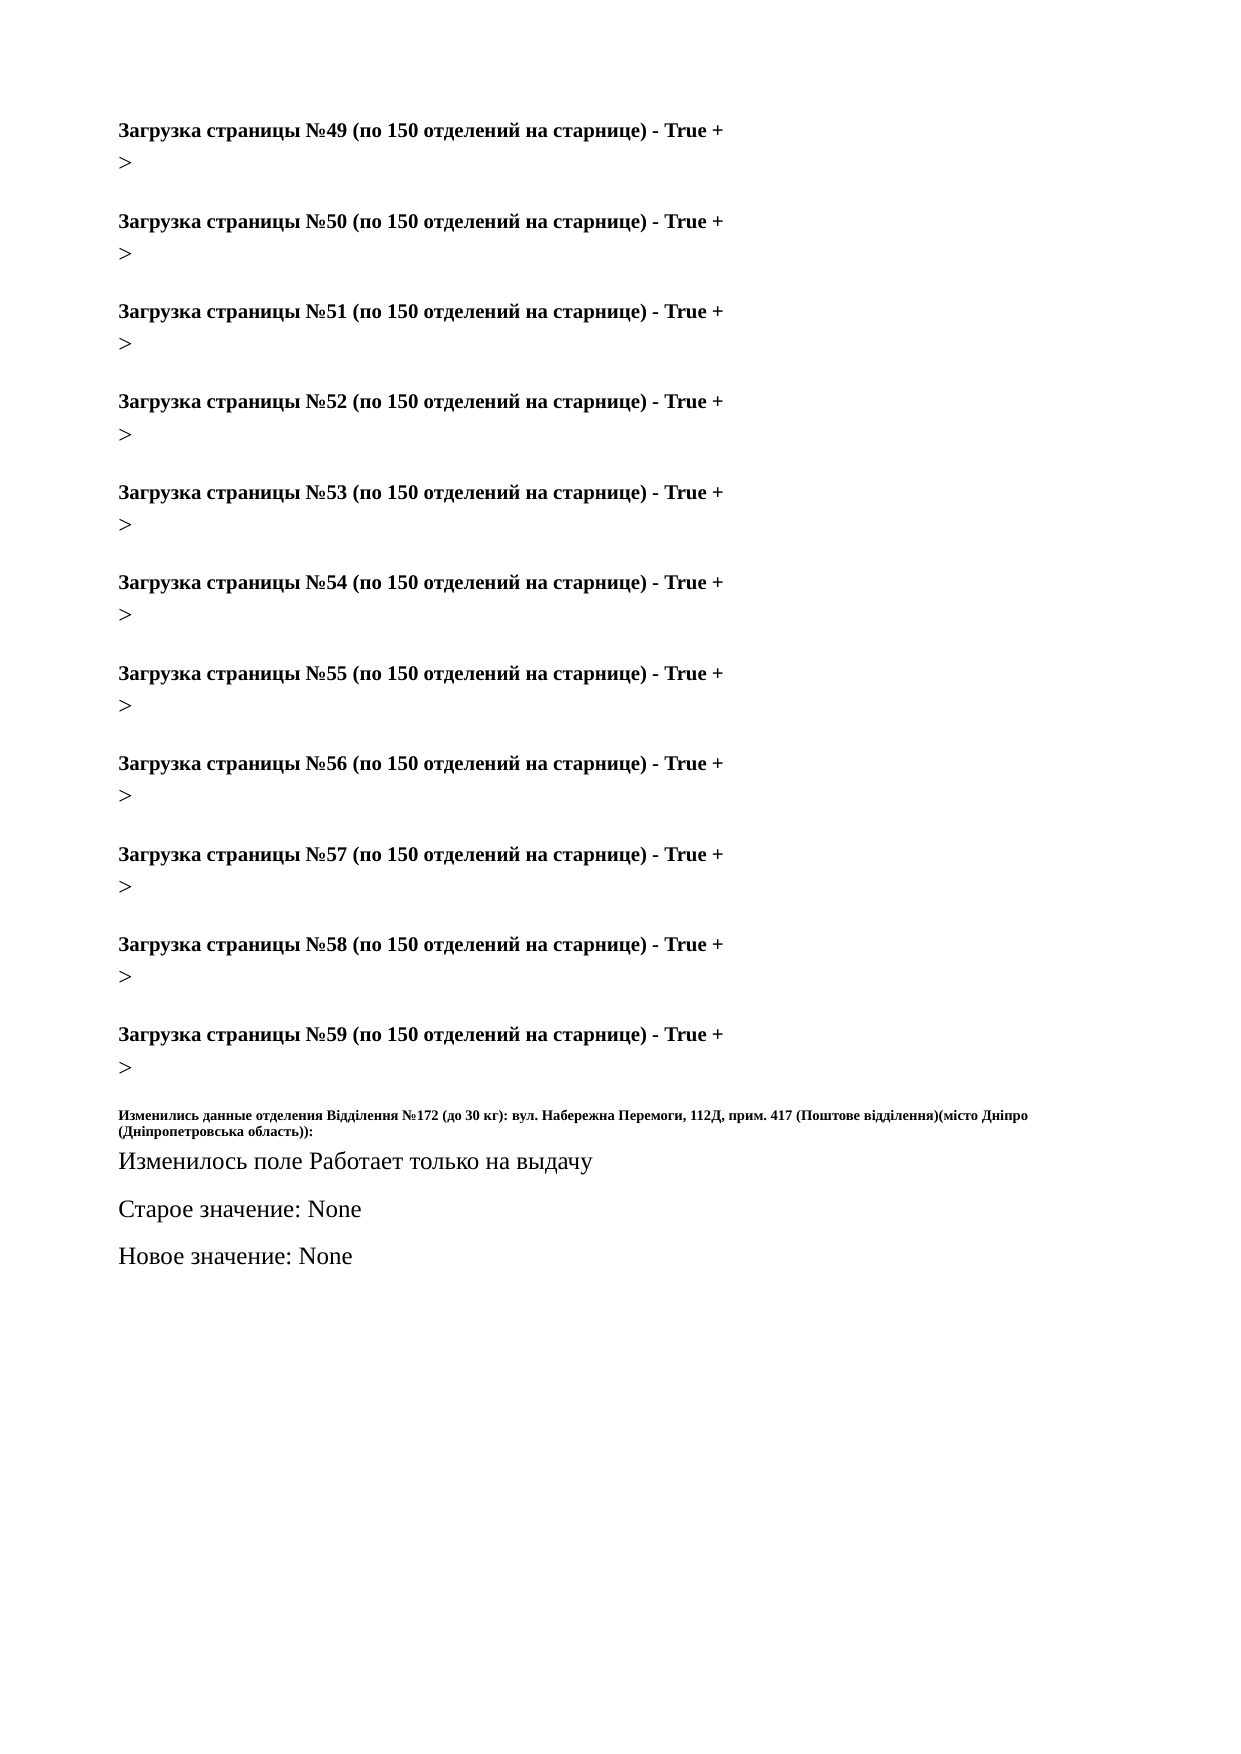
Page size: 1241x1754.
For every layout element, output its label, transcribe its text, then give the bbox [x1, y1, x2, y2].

subtitle Загрузка страницы №54 (по 150 отделений на старнице) - True + [118, 570, 1122, 594]
text > [118, 691, 1122, 720]
text > [118, 510, 1122, 539]
subtitle Загрузка страницы №58 (по 150 отделений на старнице) - True + [118, 932, 1122, 956]
subtitle Загрузка страницы №53 (по 150 отделений на старнице) - True + [118, 480, 1122, 504]
subtitle Загрузка страницы №49 (по 150 отделений на старнице) - True + [118, 118, 1122, 142]
subtitle Загрузка страницы №59 (по 150 отделений на старнице) - True + [118, 1022, 1122, 1046]
text > [118, 420, 1122, 448]
text > [118, 781, 1122, 810]
text > [118, 601, 1122, 629]
text Новое значение: None [118, 1241, 1122, 1270]
text > [118, 1053, 1122, 1081]
text Изменилось поле Работает только на выдачу [118, 1146, 1122, 1175]
subtitle Изменились данные отделения Відділення №172 (до 30 кг): вул. Набережна Перемоги, 112Д, прим. 417 (Поштове відділення)(місто Дніпро (Дніпропетровська область)): [118, 1106, 1122, 1140]
subtitle Загрузка страницы №52 (по 150 отделений на старнице) - True + [118, 389, 1122, 413]
text > [118, 329, 1122, 358]
text > [118, 872, 1122, 901]
subtitle Загрузка страницы №51 (по 150 отделений на старнице) - True + [118, 299, 1122, 323]
text Старое значение: None [118, 1194, 1122, 1223]
subtitle Загрузка страницы №56 (по 150 отделений на старнице) - True + [118, 751, 1122, 775]
subtitle Загрузка страницы №50 (по 150 отделений на старнице) - True + [118, 208, 1122, 233]
subtitle Загрузка страницы №57 (по 150 отделений на старнице) - True + [118, 841, 1122, 866]
text > [118, 148, 1122, 177]
text > [118, 962, 1122, 991]
subtitle Загрузка страницы №55 (по 150 отделений на старнице) - True + [118, 661, 1122, 685]
text > [118, 239, 1122, 268]
